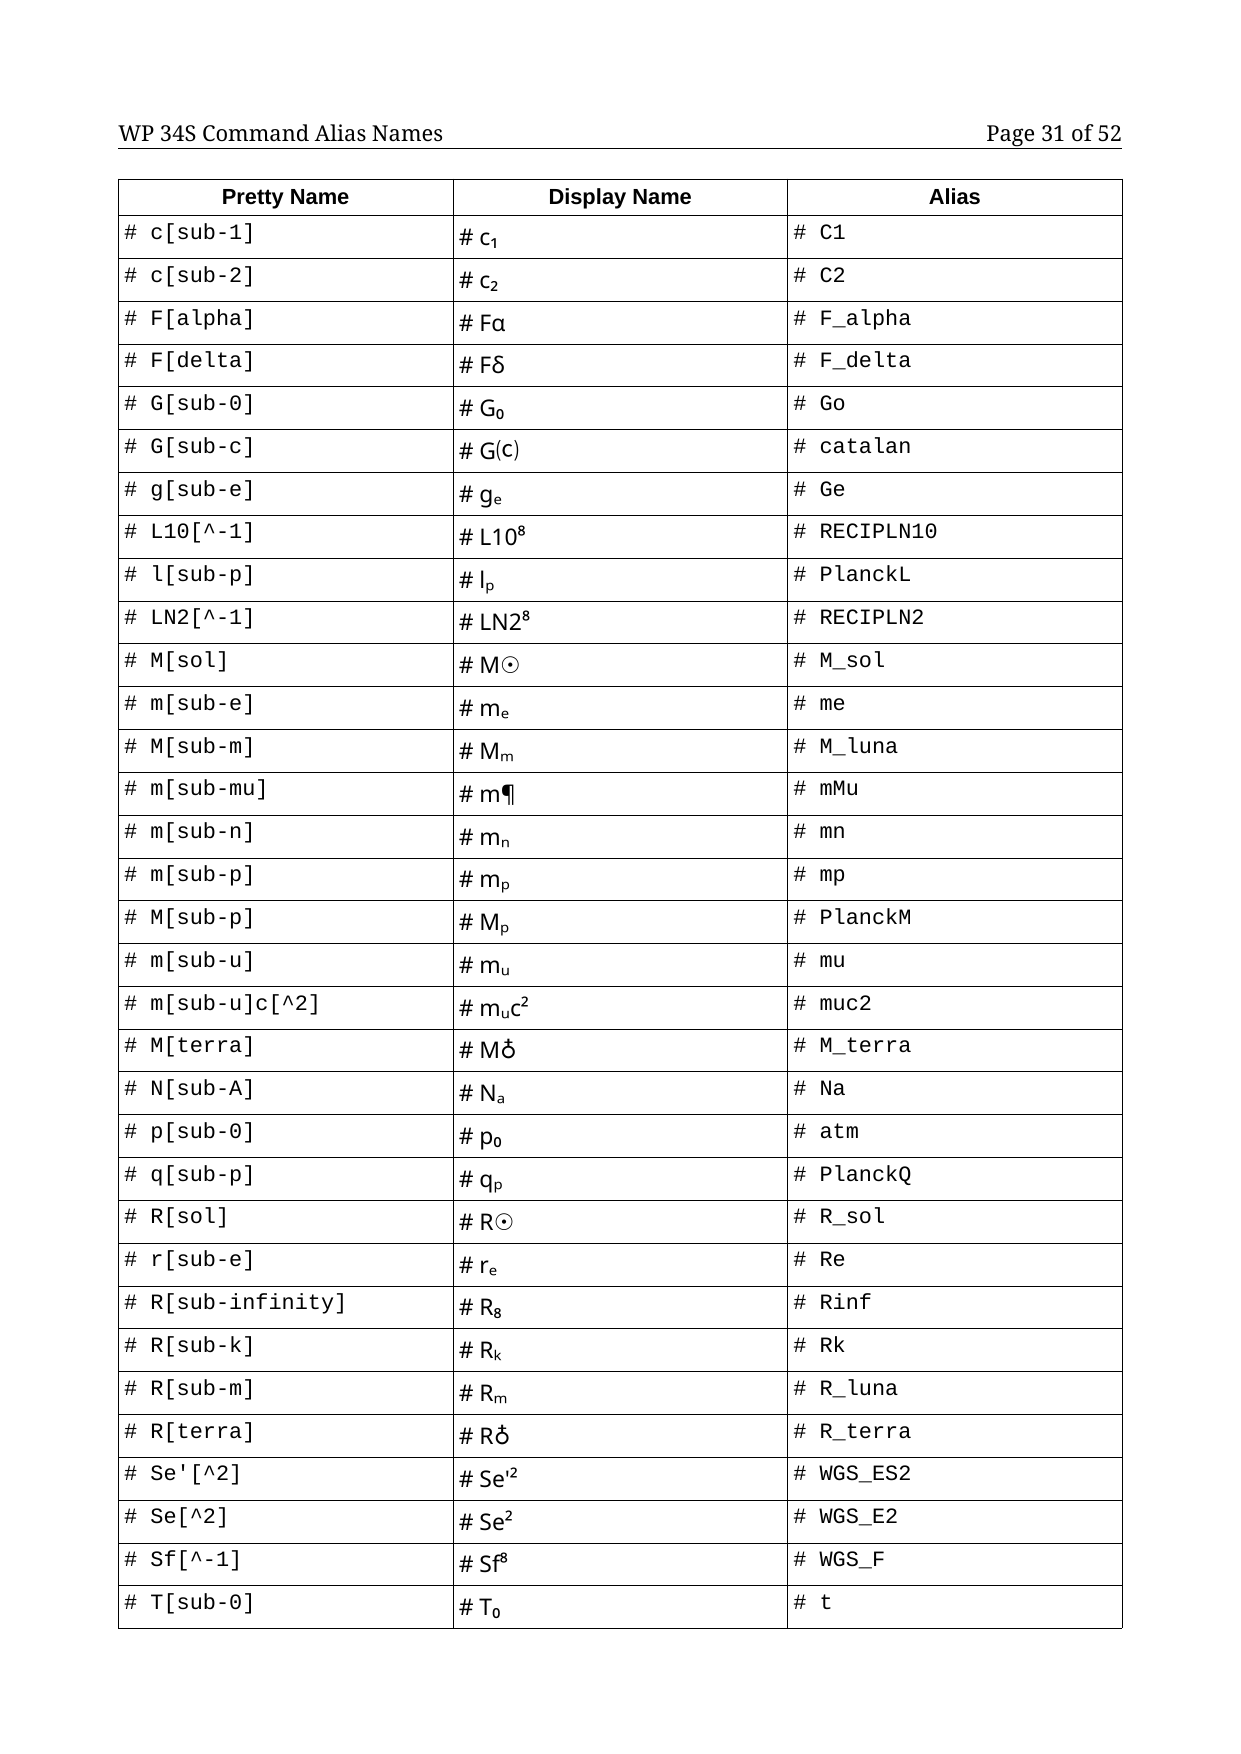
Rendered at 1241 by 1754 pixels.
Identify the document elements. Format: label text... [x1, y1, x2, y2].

table_cell # m[sub-u]c[^2] [119, 987, 453, 1029]
table_cell # G[sub-0] [119, 387, 453, 429]
table_cell # M[sol] [119, 644, 453, 686]
table_cell # R₈ [454, 1287, 787, 1328]
table_cell # R_terra [788, 1415, 1122, 1457]
table_cell # Sf[^-1] [119, 1544, 453, 1585]
table_cell # R[terra] [119, 1415, 453, 1457]
table_cell # Mₘ [454, 730, 787, 772]
table_cell # C1 [788, 216, 1122, 258]
table_cell # m[sub-mu] [119, 773, 453, 814]
table_cell # G⒞ [454, 430, 787, 472]
table_cell # Na [788, 1072, 1122, 1114]
table_cell # p₀ [454, 1115, 787, 1157]
table_cell # M☉ [454, 644, 787, 686]
table_cell # Rinf [788, 1287, 1122, 1328]
table_cell # qₚ [454, 1158, 787, 1200]
table_header Alias [788, 180, 1122, 215]
table_cell # m[sub-u] [119, 944, 453, 986]
table_cell # G[sub-c] [119, 430, 453, 472]
table_cell # WGS_F [788, 1544, 1122, 1585]
table_cell # q[sub-p] [119, 1158, 453, 1200]
table_cell # muc2 [788, 987, 1122, 1029]
table_cell # Fδ [454, 345, 787, 386]
table_cell # PlanckL [788, 559, 1122, 601]
table_cell # PlanckQ [788, 1158, 1122, 1200]
table_cell # lₚ [454, 559, 787, 601]
table_cell # Fα [454, 302, 787, 344]
table_cell # M_luna [788, 730, 1122, 772]
table_cell # R[sub-infinity] [119, 1287, 453, 1328]
table_cell # M[sub-p] [119, 901, 453, 943]
table_cell # me [788, 687, 1122, 729]
table_cell # R_sol [788, 1201, 1122, 1243]
table_cell # Se² [454, 1501, 787, 1542]
table_cell # mₚ [454, 859, 787, 900]
table_cell # Mₚ [454, 901, 787, 943]
table_cell # mu [788, 944, 1122, 986]
table_cell # g[sub-e] [119, 473, 453, 515]
table_cell # c[sub-2] [119, 259, 453, 301]
table_cell # Nₐ [454, 1072, 787, 1114]
table_cell # m[sub-e] [119, 687, 453, 729]
table_cell # m[sub-n] [119, 816, 453, 857]
table_cell # T[sub-0] [119, 1586, 453, 1628]
table_cell # WGS_E2 [788, 1501, 1122, 1542]
table_cell # L10⁸ [454, 516, 787, 558]
table_cell # Rₘ [454, 1372, 787, 1414]
table_cell # T₀ [454, 1586, 787, 1628]
table_cell # C2 [788, 259, 1122, 301]
table_cell # Ge [788, 473, 1122, 515]
table_cell # p[sub-0] [119, 1115, 453, 1157]
table_cell # F[delta] [119, 345, 453, 386]
table_cell # N[sub-A] [119, 1072, 453, 1114]
table_cell # catalan [788, 430, 1122, 472]
table_cell # G₀ [454, 387, 787, 429]
table_cell # l[sub-p] [119, 559, 453, 601]
table_cell # r[sub-e] [119, 1244, 453, 1286]
table_cell # L10[^-1] [119, 516, 453, 558]
table_cell # m¶ [454, 773, 787, 814]
table_cell # rₑ [454, 1244, 787, 1286]
table_cell # F_delta [788, 345, 1122, 386]
table_cell # M_sol [788, 644, 1122, 686]
table_cell # atm [788, 1115, 1122, 1157]
table_cell # F[alpha] [119, 302, 453, 344]
table_cell # R[sub-m] [119, 1372, 453, 1414]
table_cell # LN2⁸ [454, 602, 787, 643]
table_cell # M♁ [454, 1030, 787, 1071]
table_cell # F_alpha [788, 302, 1122, 344]
table_cell # mn [788, 816, 1122, 857]
table_cell # Sf⁸ [454, 1544, 787, 1585]
table_cell # mᵤ [454, 944, 787, 986]
table_cell # mᵤc² [454, 987, 787, 1029]
table_cell # Re [788, 1244, 1122, 1286]
table_header Display Name [454, 180, 787, 215]
table_cell # gₑ [454, 473, 787, 515]
table_cell # M_terra [788, 1030, 1122, 1071]
table_cell # mₙ [454, 816, 787, 857]
table_header Pretty Name [119, 180, 453, 215]
table_cell # c₁ [454, 216, 787, 258]
table_cell # Go [788, 387, 1122, 429]
table_cell # RECIPLN2 [788, 602, 1122, 643]
table_cell # Se'[^2] [119, 1458, 453, 1499]
table_cell # WGS_ES2 [788, 1458, 1122, 1499]
table_cell # t [788, 1586, 1122, 1628]
table_cell # mₑ [454, 687, 787, 729]
table_cell # M[terra] [119, 1030, 453, 1071]
table_cell # R♁ [454, 1415, 787, 1457]
table_cell # M[sub-m] [119, 730, 453, 772]
table_cell # c₂ [454, 259, 787, 301]
table_cell # LN2[^-1] [119, 602, 453, 643]
table_cell # R☉ [454, 1201, 787, 1243]
table_cell # Se'² [454, 1458, 787, 1499]
table_cell # R_luna [788, 1372, 1122, 1414]
table_cell # Rk [788, 1329, 1122, 1371]
table_cell # PlanckM [788, 901, 1122, 943]
table_cell # m[sub-p] [119, 859, 453, 900]
table_cell # mp [788, 859, 1122, 900]
table_cell # c[sub-1] [119, 216, 453, 258]
table_cell # R[sub-k] [119, 1329, 453, 1371]
table_cell # Se[^2] [119, 1501, 453, 1542]
table_cell # RECIPLN10 [788, 516, 1122, 558]
table_cell # Rₖ [454, 1329, 787, 1371]
table_cell # R[sol] [119, 1201, 453, 1243]
table_cell # mMu [788, 773, 1122, 814]
